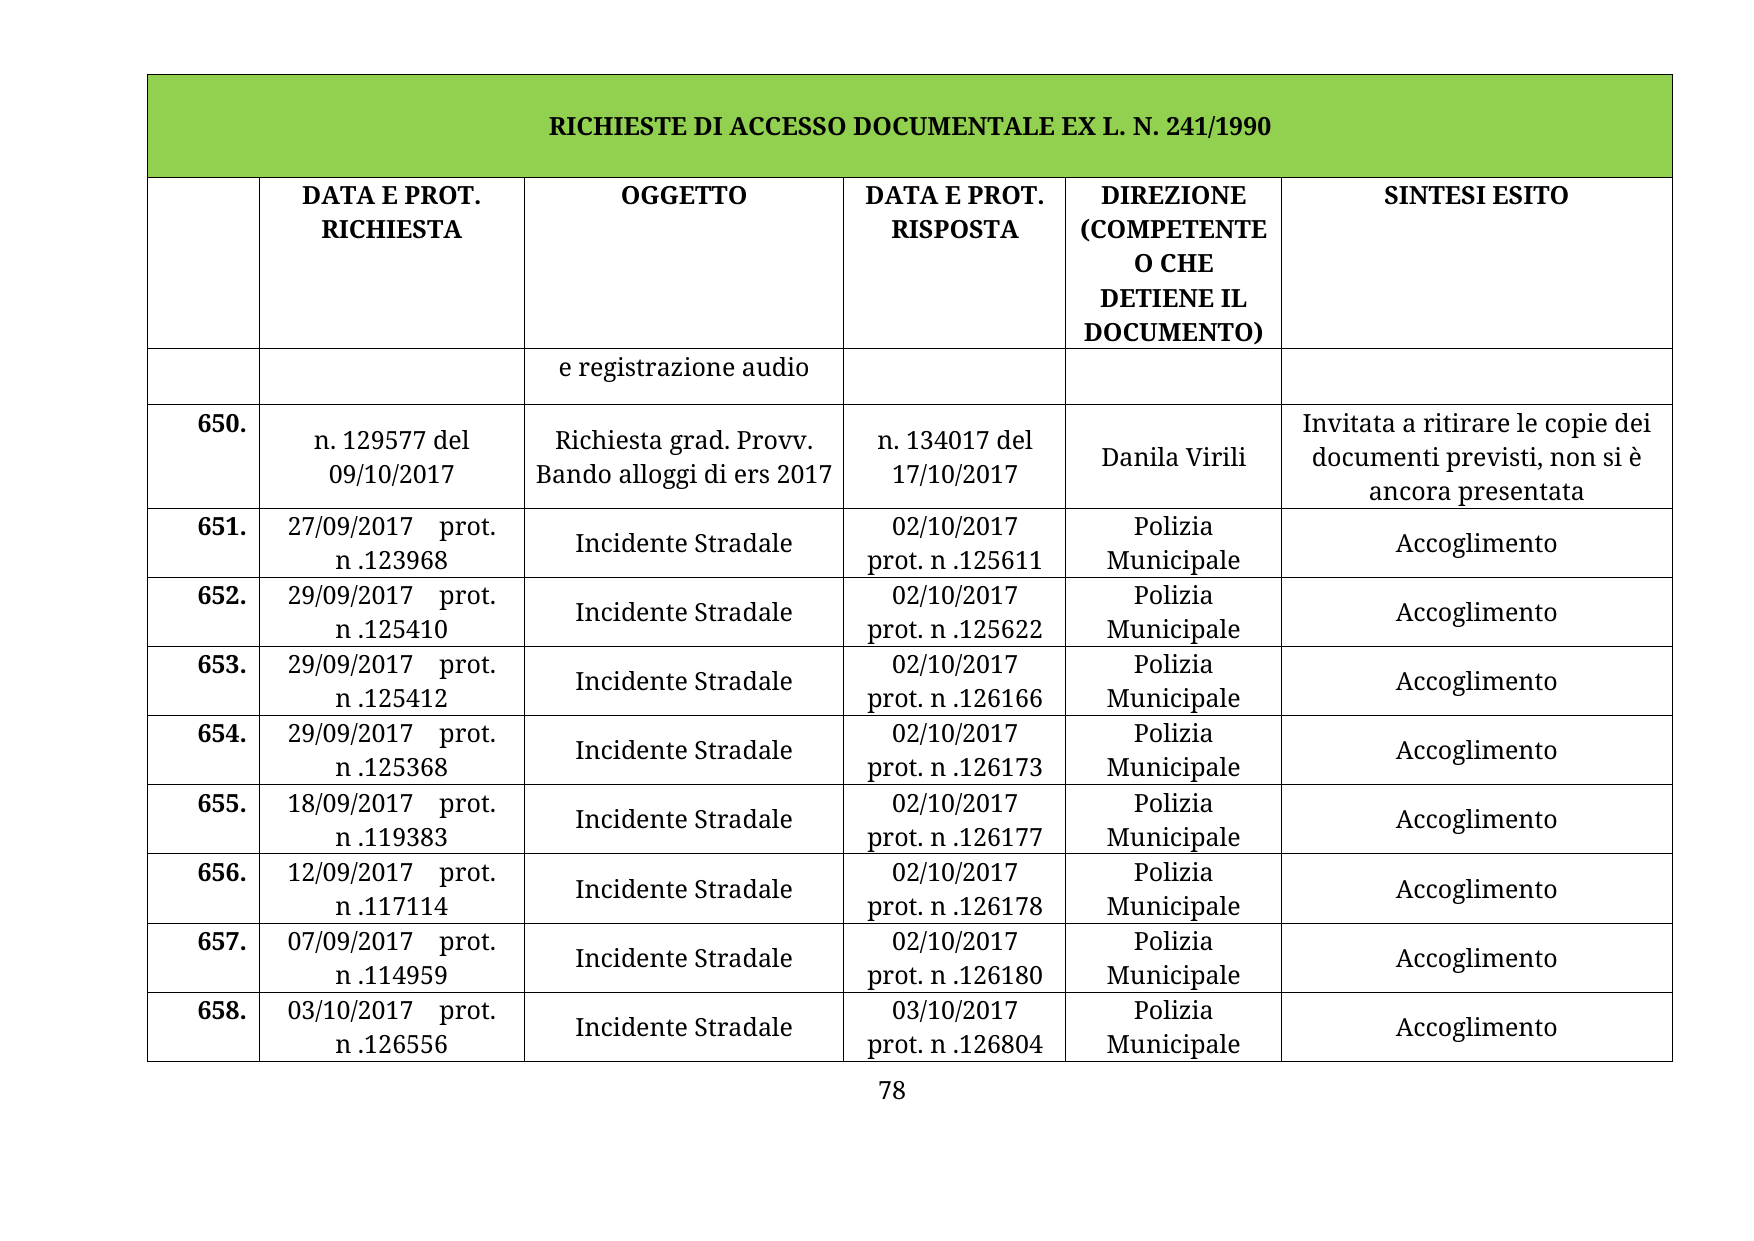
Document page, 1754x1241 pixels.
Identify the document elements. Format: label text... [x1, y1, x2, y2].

table_cell Incidente Stradale [525, 716, 843, 784]
table_cell [148, 716, 259, 784]
table_cell [148, 924, 259, 992]
table_cell Incidente Stradale [525, 578, 843, 646]
table_cell Invitata a ritirare le copie dei documenti previsti, non si è ancora presentata [1282, 405, 1672, 507]
table_cell Richiesta grad. Provv. Bando alloggi di ers 2017 [525, 405, 843, 507]
table_cell Accoglimento [1282, 509, 1672, 577]
table_cell 29/09/2017 prot. n .125410 [260, 578, 524, 646]
table_cell 02/10/2017 prot. n .126177 [844, 785, 1065, 853]
table_cell [148, 509, 259, 577]
table_cell [148, 854, 259, 922]
table_cell [148, 178, 259, 348]
table_cell [148, 647, 259, 715]
table_cell 29/09/2017 prot. n .125368 [260, 716, 524, 784]
table_cell 02/10/2017 prot. n .125622 [844, 578, 1065, 646]
table_cell Polizia Municipale [1066, 578, 1281, 646]
table_cell e registrazione audio [525, 349, 843, 404]
table_cell [148, 349, 259, 404]
table_cell DATA E PROT. RICHIESTA [260, 178, 524, 348]
table_cell [148, 785, 259, 853]
table_cell n. 134017 del 17/10/2017 [844, 405, 1065, 507]
table_cell Polizia Municipale [1066, 993, 1281, 1061]
table_cell 02/10/2017 prot. n .126178 [844, 854, 1065, 922]
table_cell 27/09/2017 prot. n .123968 [260, 509, 524, 577]
table_cell OGGETTO [525, 178, 843, 348]
table_cell [260, 349, 524, 404]
table_cell 03/10/2017 prot. n .126804 [844, 993, 1065, 1061]
table_cell SINTESI ESITO [1282, 178, 1672, 348]
table_cell Accoglimento [1282, 716, 1672, 784]
table_header RICHIESTE DI ACCESSO DOCUMENTALE EX L. N. 241/1990 [148, 75, 1672, 177]
table_cell DIREZIONE (COMPETENTE O CHE DETIENE IL DOCUMENTO) [1066, 178, 1281, 348]
table_cell 07/09/2017 prot. n .114959 [260, 924, 524, 992]
table_cell 02/10/2017 prot. n .125611 [844, 509, 1065, 577]
table_cell 02/10/2017 prot. n .126166 [844, 647, 1065, 715]
table_cell DATA E PROT. RISPOSTA [844, 178, 1065, 348]
table_cell Polizia Municipale [1066, 785, 1281, 853]
table_cell [1066, 349, 1281, 404]
table_cell Polizia Municipale [1066, 509, 1281, 577]
table_cell Polizia Municipale [1066, 924, 1281, 992]
table_cell Accoglimento [1282, 578, 1672, 646]
table_cell Incidente Stradale [525, 785, 843, 853]
table_cell Incidente Stradale [525, 509, 843, 577]
table_cell Incidente Stradale [525, 647, 843, 715]
table_cell Polizia Municipale [1066, 716, 1281, 784]
table_cell Accoglimento [1282, 785, 1672, 853]
table_cell n. 129577 del 09/10/2017 [260, 405, 524, 507]
table_cell Accoglimento [1282, 993, 1672, 1061]
table_cell Accoglimento [1282, 647, 1672, 715]
table_cell 02/10/2017 prot. n .126173 [844, 716, 1065, 784]
table_cell 03/10/2017 prot. n .126556 [260, 993, 524, 1061]
table_cell Accoglimento [1282, 854, 1672, 922]
table_cell 12/09/2017 prot. n .117114 [260, 854, 524, 922]
table_cell Polizia Municipale [1066, 647, 1281, 715]
table_cell [1282, 349, 1672, 404]
table_cell Accoglimento [1282, 924, 1672, 992]
table_cell [148, 405, 259, 507]
table_cell Incidente Stradale [525, 993, 843, 1061]
table_cell 18/09/2017 prot. n .119383 [260, 785, 524, 853]
table_cell Incidente Stradale [525, 924, 843, 992]
table_cell 02/10/2017 prot. n .126180 [844, 924, 1065, 992]
table_cell Polizia Municipale [1066, 854, 1281, 922]
table_cell [148, 993, 259, 1061]
table_cell 29/09/2017 prot. n .125412 [260, 647, 524, 715]
table_cell Danila Virili [1066, 405, 1281, 507]
table_cell [148, 578, 259, 646]
table_cell Incidente Stradale [525, 854, 843, 922]
table_cell [844, 349, 1065, 404]
